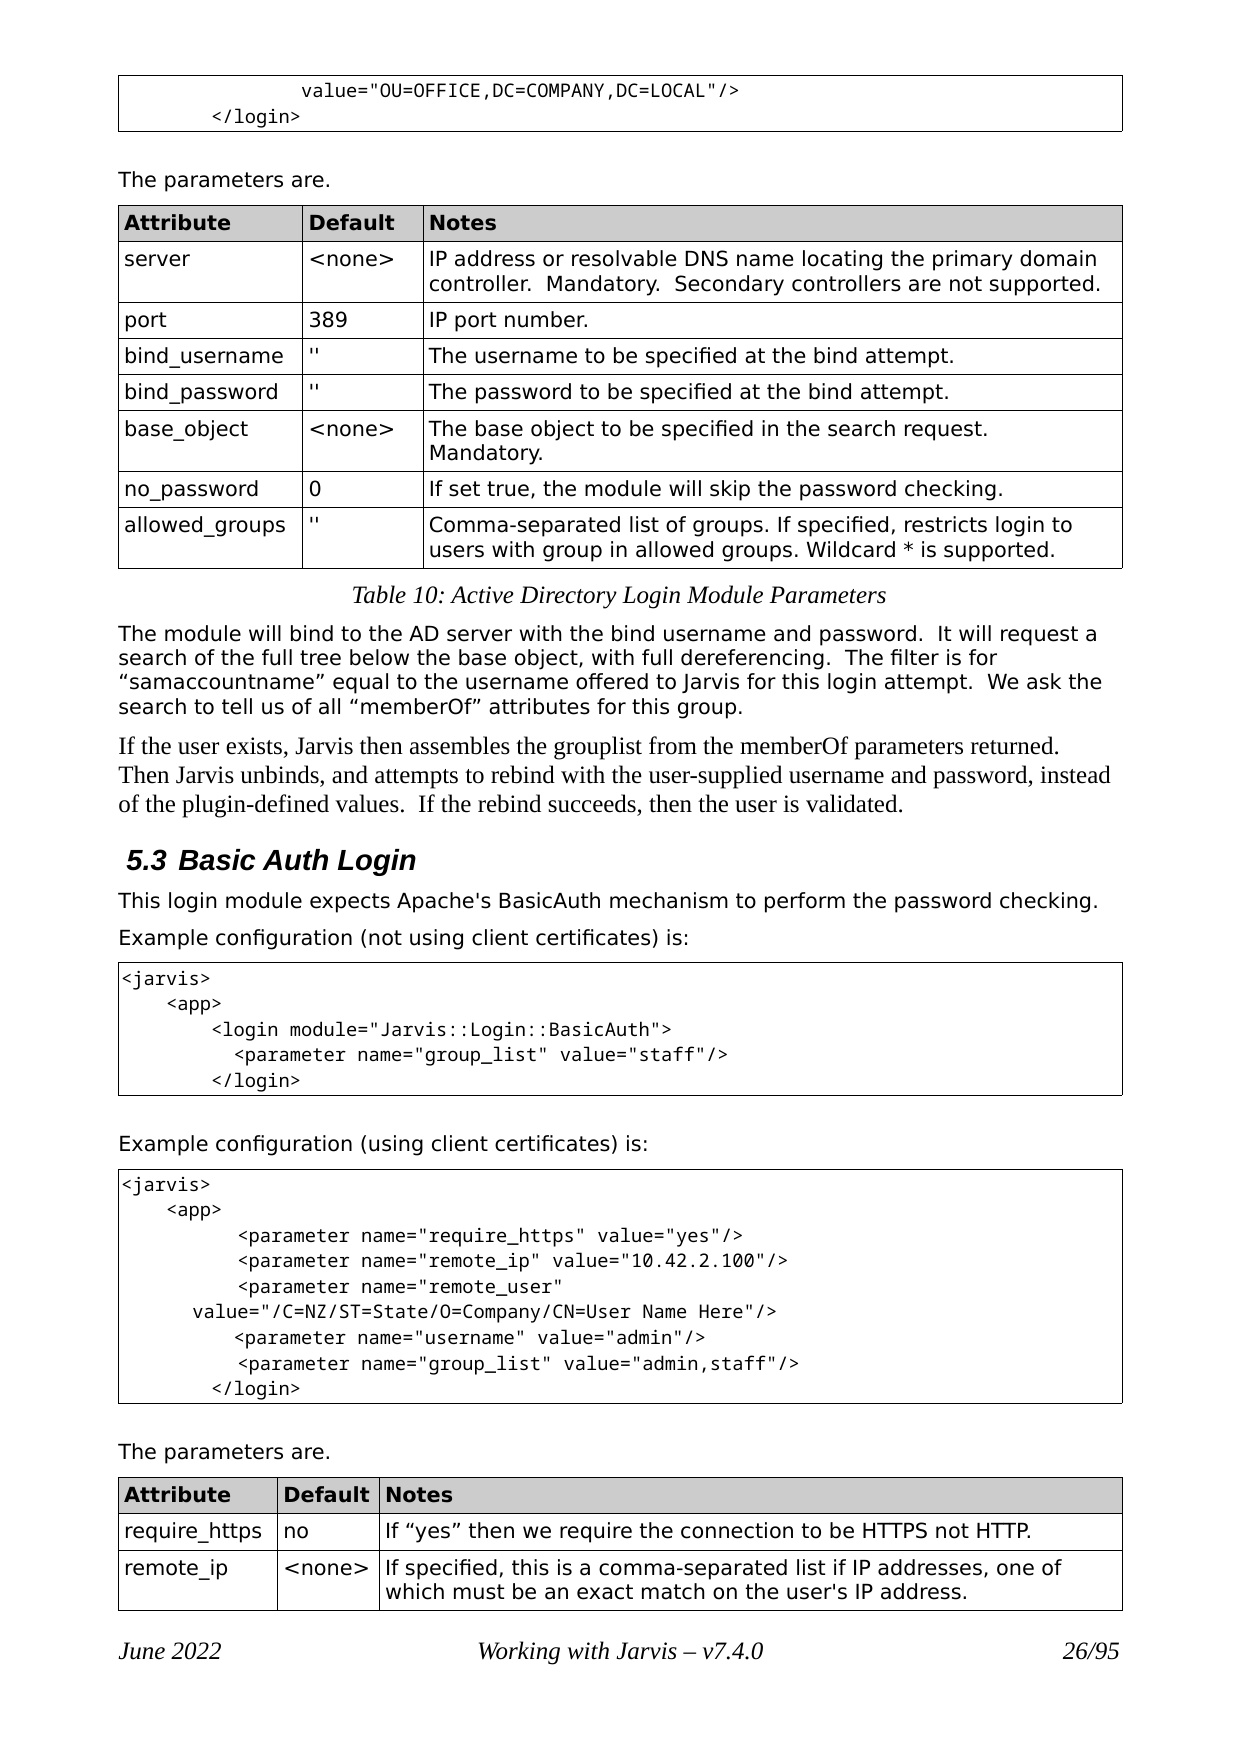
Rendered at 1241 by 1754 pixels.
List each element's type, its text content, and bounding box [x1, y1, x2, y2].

table_cell IP address or resolvable DNS name locating the primary domain controller. Mandatory. Secondary controllers are not supported. [424, 242, 1122, 302]
text If the user exists, Jarvis then assembles the grouplist from the memberOf parameters returned. Then Jarvis unbinds, and attempts to rebind with the user-supplied username and password, instead of the plugin-defined values. If the rebind succeeds, then the user is validated. [118, 731, 1122, 818]
table_cell require_https [119, 1514, 277, 1549]
text <parameter name="username" value="admin"/> [119, 1322, 1122, 1347]
text <parameter name="group_list" value="admin,staff"/> [119, 1347, 1122, 1373]
text <parameter name="group_list" value="staff"/> [119, 1039, 1122, 1064]
text <jarvis> [119, 1170, 1122, 1194]
text <parameter name="require_https" value="yes"/> [119, 1220, 1122, 1245]
table_cell '' [303, 508, 423, 568]
table_cell <none> [303, 242, 423, 302]
text <parameter name="remote_ip" value="10.42.2.100"/> [119, 1245, 1122, 1271]
subtitle Basic Auth Login [118, 843, 1122, 876]
text Example configuration (using client certificates) is: [118, 1132, 1122, 1156]
table_header Default [278, 1478, 379, 1513]
table_cell port [119, 303, 302, 338]
text Table 10: Active Directory Login Module Parameters [118, 581, 1122, 609]
text value="OU=OFFICE,DC=COMPANY,DC=LOCAL"/> [119, 76, 1122, 101]
table_cell If “yes” then we require the connection to be HTTPS not HTTP. [380, 1514, 1122, 1549]
table_cell <none> [278, 1551, 379, 1610]
table_cell server [119, 242, 302, 302]
table_cell The username to be specified at the bind attempt. [424, 339, 1122, 374]
text </login> [119, 1373, 1122, 1403]
table_cell 389 [303, 303, 423, 338]
table_cell <none> [303, 411, 423, 471]
text </login> [119, 1064, 1122, 1095]
text The module will bind to the AD server with the bind username and password. It will request a search of the full tree below the base object, with full dereferencing. The filter is for “samaccountname” equal to the username offered to Jarvis for this login attempt. We ask the search to tell us of all “memberOf” attributes for this group. [118, 622, 1122, 719]
text <login module="Jarvis::Login::BasicAuth"> [119, 1013, 1122, 1039]
table_cell '' [303, 375, 423, 410]
table_header Notes [380, 1478, 1122, 1513]
text value="/C=NZ/ST=State/O=Company/CN=User Name Here"/> [119, 1296, 1122, 1322]
table_cell allowed_groups [119, 508, 302, 568]
text </login> [119, 101, 1122, 131]
table_cell The base object to be specified in the search request. Mandatory. [424, 411, 1122, 471]
table_header Attribute [119, 206, 302, 241]
table_cell The password to be specified at the bind attempt. [424, 375, 1122, 410]
table_header Attribute [119, 1478, 277, 1513]
table_cell bind_username [119, 339, 302, 374]
table_cell If set true, the module will skip the password checking. [424, 472, 1122, 507]
table_header Default [303, 206, 423, 241]
text <app> [119, 988, 1122, 1013]
table_cell 0 [303, 472, 423, 507]
table_cell base_object [119, 411, 302, 471]
table_cell remote_ip [119, 1551, 277, 1610]
table_header Notes [424, 206, 1122, 241]
table_cell bind_password [119, 375, 302, 410]
text <parameter name="remote_user" [119, 1271, 1122, 1296]
table_cell IP port number. [424, 303, 1122, 338]
text This login module expects Apache's BasicAuth mechanism to perform the password checking. [118, 889, 1122, 913]
table_cell Comma-separated list of groups. If specified, restricts login to users with group in allowed groups. Wildcard * is supported. [424, 508, 1122, 568]
table_cell no_password [119, 472, 302, 507]
table_cell If specified, this is a comma-separated list if IP addresses, one of which must be an exact match on the user's IP address. [380, 1551, 1122, 1610]
table_cell '' [303, 339, 423, 374]
text <jarvis> [119, 963, 1122, 988]
text The parameters are. [118, 168, 1122, 192]
text <app> [119, 1194, 1122, 1220]
text Example configuration (not using client certificates) is: [118, 926, 1122, 950]
text The parameters are. [118, 1440, 1122, 1464]
table_cell no [278, 1514, 379, 1549]
